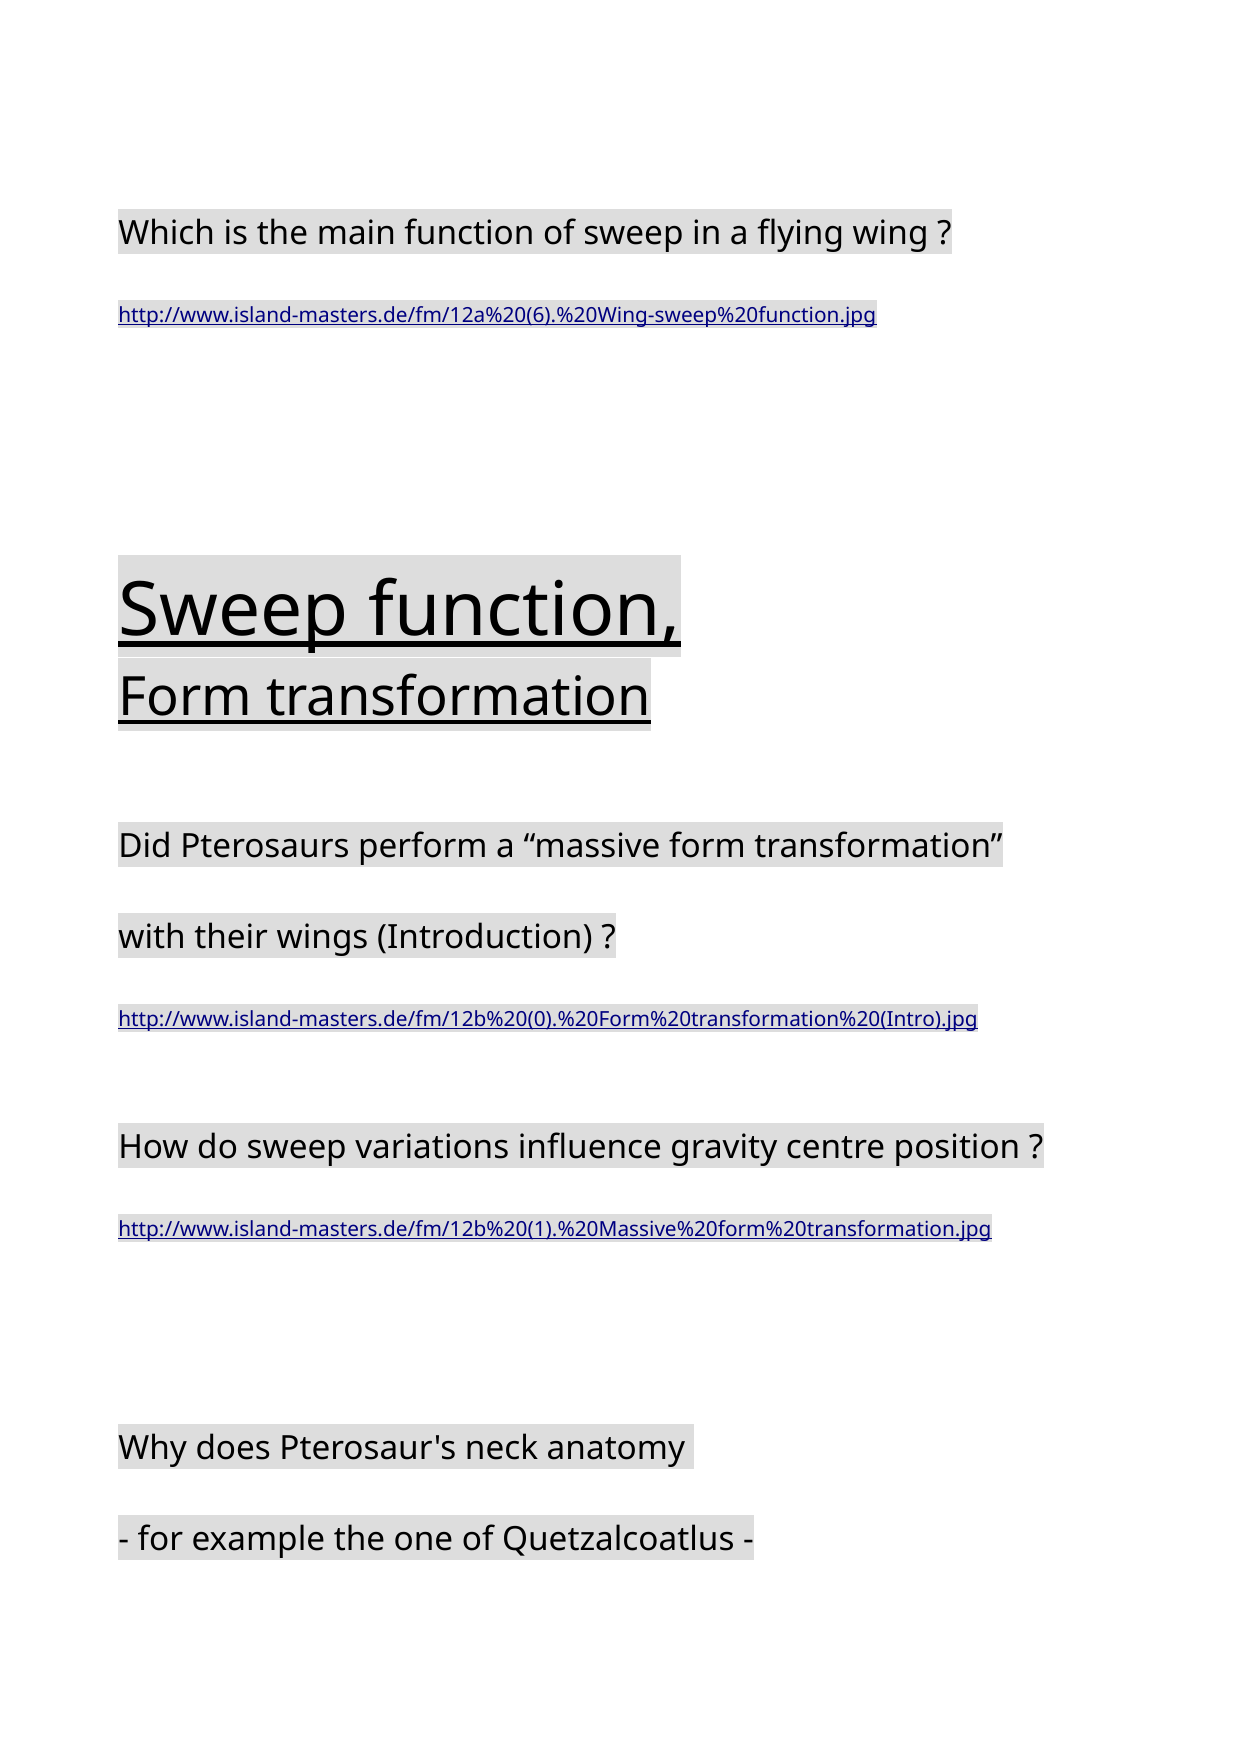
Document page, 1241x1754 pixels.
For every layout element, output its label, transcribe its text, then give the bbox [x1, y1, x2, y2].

text http://www.island-masters.de/fm/12a%20(6).%20Wing-sweep%20function.jpg [118, 300, 1122, 328]
text Did Pterosaurs perform a “massive form transformation” [118, 822, 1122, 867]
text - for example the one of Quetzalcoatlus - [118, 1515, 1122, 1560]
text http://www.island-masters.de/fm/12b%20(0).%20Form%20transformation%20(Intro).jpg [118, 1004, 1122, 1032]
text How do sweep variations influence gravity centre position ? [118, 1123, 1122, 1168]
text Which is the main function of sweep in a flying wing ? [118, 209, 1122, 254]
text with their wings (Introduction) ? [118, 913, 1122, 958]
text Form transformation [118, 657, 1122, 731]
text http://www.island-masters.de/fm/12b%20(1).%20Massive%20form%20transformation.jpg [118, 1214, 1122, 1242]
text Why does Pterosaur's neck anatomy [118, 1424, 1122, 1469]
text Sweep function, [118, 555, 1122, 657]
